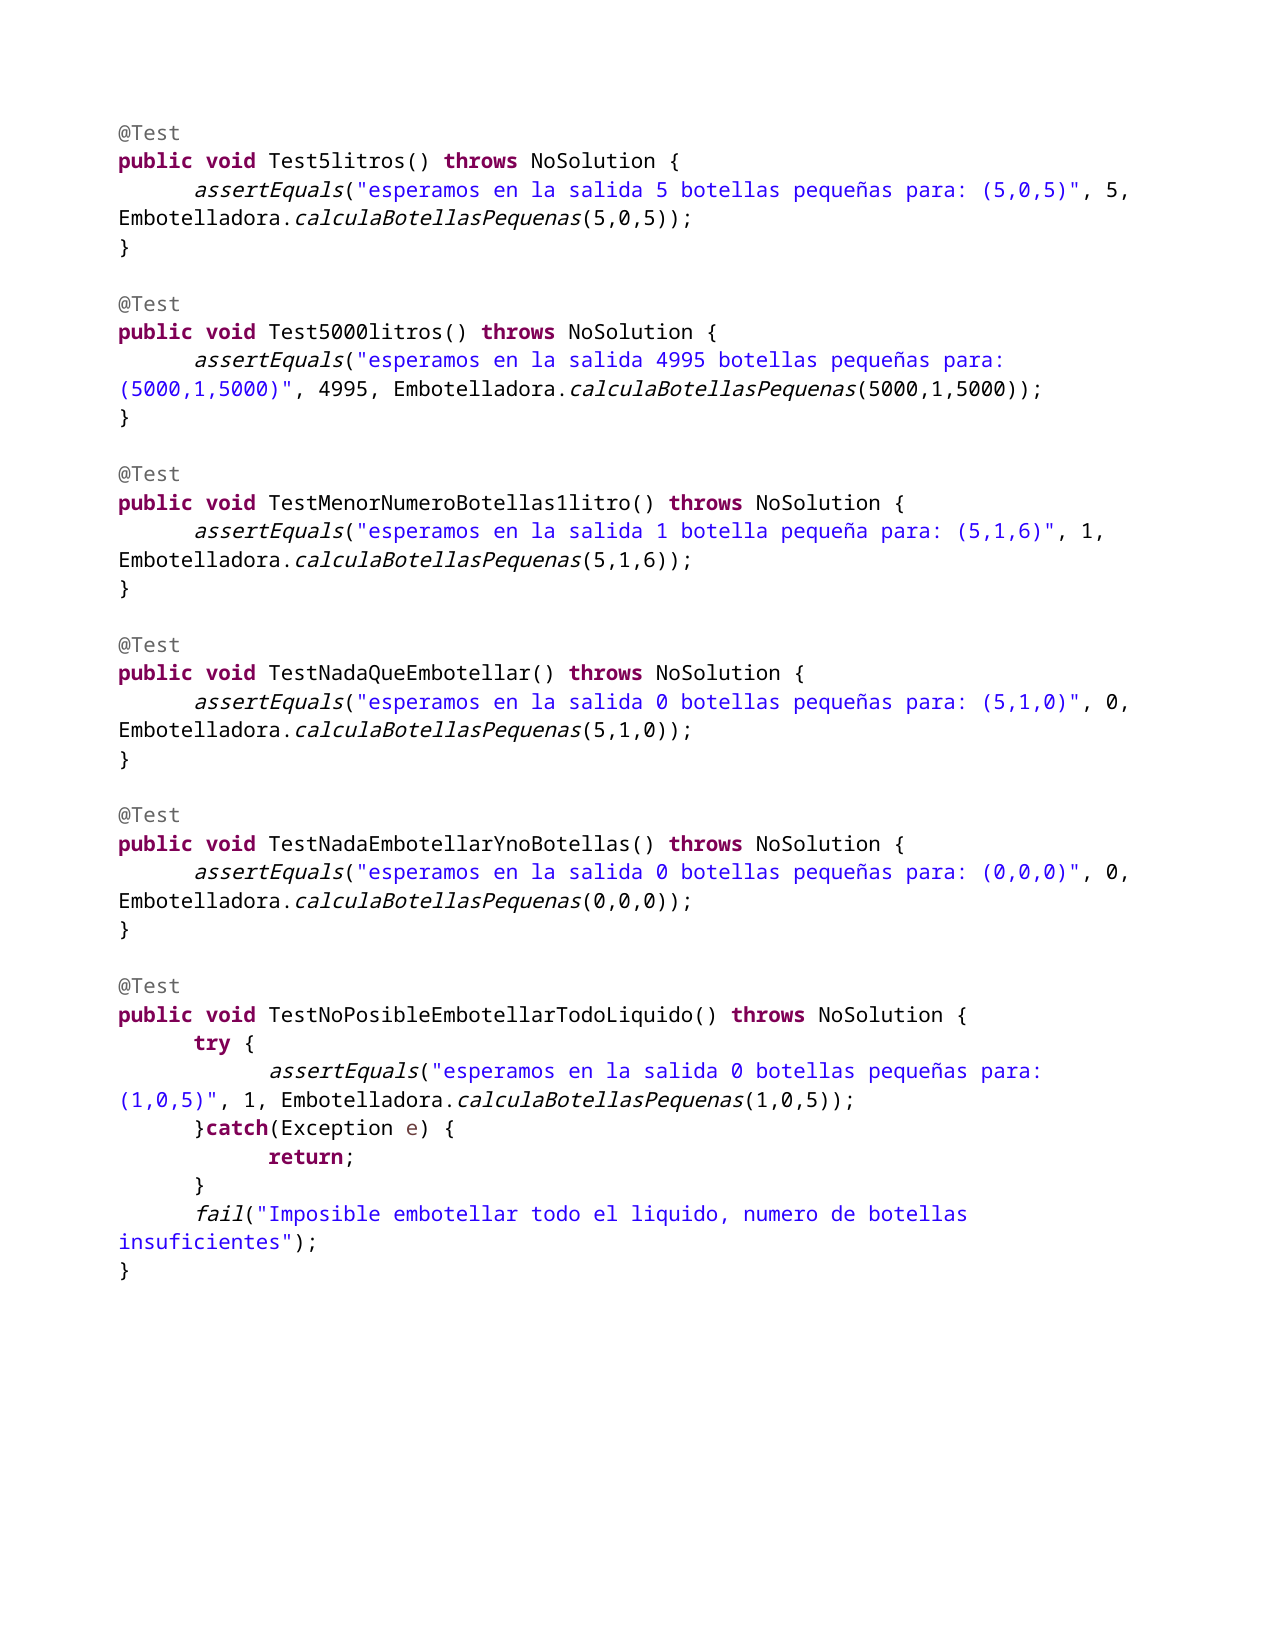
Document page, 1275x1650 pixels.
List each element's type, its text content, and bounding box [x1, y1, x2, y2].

text return; [118, 1142, 1157, 1170]
text } [118, 232, 1157, 260]
text @Test [118, 289, 1157, 317]
text @Test [118, 630, 1157, 658]
text assertEquals("esperamos en la salida 0 botellas pequeñas para: (0,0,0)", 0, Embotelladora.calculaBotellasPequenas(0,0,0)); [118, 857, 1157, 914]
text } [118, 914, 1157, 943]
text assertEquals("esperamos en la salida 0 botellas pequeñas para: (1,0,5)", 1, Embotelladora.calculaBotellasPequenas(1,0,5)); [118, 1057, 1157, 1113]
text public void Test5litros() throws NoSolution { [118, 147, 1157, 175]
text public void TestNadaEmbotellarYnoBotellas() throws NoSolution { [118, 829, 1157, 857]
text assertEquals("esperamos en la salida 5 botellas pequeñas para: (5,0,5)", 5, Embotelladora.calculaBotellasPequenas(5,0,5)); [118, 175, 1157, 232]
text assertEquals("esperamos en la salida 4995 botellas pequeñas para: (5000,1,5000)", 4995, Embotelladora.calculaBotellasPequenas(5000,1,5000)); [118, 346, 1157, 402]
text } [118, 1170, 1157, 1199]
text assertEquals("esperamos en la salida 1 botella pequeña para: (5,1,6)", 1, Embotelladora.calculaBotellasPequenas(5,1,6)); [118, 516, 1157, 573]
text fail("Imposible embotellar todo el liquido, numero de botellas insuficientes"); [118, 1199, 1157, 1256]
text } [118, 402, 1157, 431]
text public void TestNoPosibleEmbotellarTodoLiquido() throws NoSolution { [118, 1000, 1157, 1028]
text } [118, 744, 1157, 772]
text try { [118, 1028, 1157, 1057]
text } [118, 1256, 1157, 1284]
text public void Test5000litros() throws NoSolution { [118, 317, 1157, 346]
text } [118, 573, 1157, 602]
text @Test [118, 971, 1157, 1000]
text @Test [118, 801, 1157, 829]
text assertEquals("esperamos en la salida 0 botellas pequeñas para: (5,1,0)", 0, Embotelladora.calculaBotellasPequenas(5,1,0)); [118, 687, 1157, 744]
text public void TestNadaQueEmbotellar() throws NoSolution { [118, 658, 1157, 687]
text @Test [118, 459, 1157, 488]
text @Test [118, 118, 1157, 147]
text }catch(Exception e) { [118, 1113, 1157, 1142]
text public void TestMenorNumeroBotellas1litro() throws NoSolution { [118, 488, 1157, 516]
